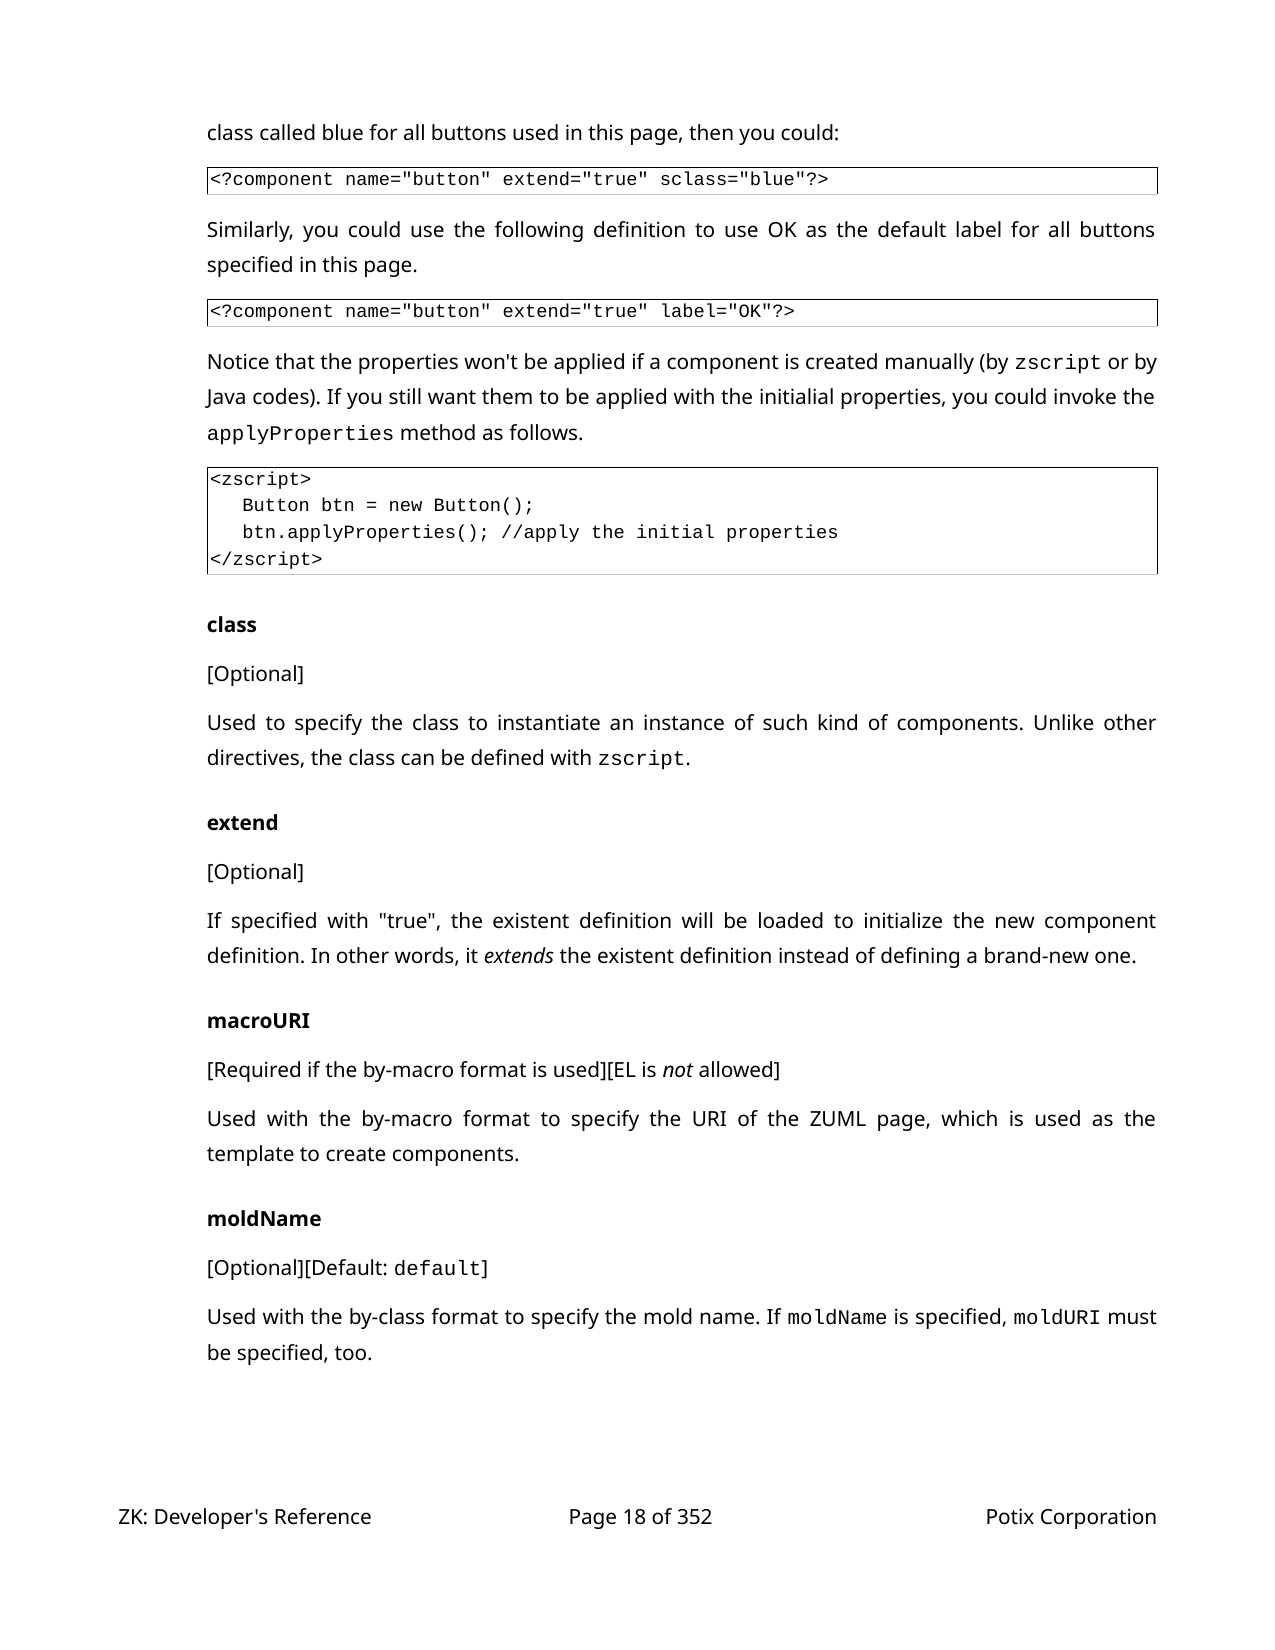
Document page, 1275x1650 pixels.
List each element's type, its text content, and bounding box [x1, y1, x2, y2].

text <?component name="button" extend="true" sclass="blue"?> [208, 168, 1157, 194]
subtitle class [207, 610, 1157, 639]
subtitle macroURI [207, 1006, 1157, 1034]
text If specified with "true", the existent definition will be loaded to initialize the new component definition. In other words, it extends the existent definition instead of defining a brand-new one. [207, 906, 1157, 970]
text Used with the by-class format to specify the mold name. If moldName is specified, moldURI must be specified, too. [207, 1302, 1157, 1366]
text Notice that the properties won't be applied if a component is created manually (by zscript or by Java codes). If you still want them to be applied with the initialial properties, you could invoke the applyProperties method as follows. [207, 347, 1157, 446]
text class called blue for all buttons used in this page, then you could: [207, 118, 1157, 146]
subtitle extend [207, 808, 1157, 837]
subtitle moldName [207, 1204, 1157, 1232]
text [Optional][Default: default] [207, 1253, 1157, 1282]
text Similarly, you could use the following definition to use OK as the default label for all buttons specified in this page. [207, 215, 1157, 278]
text [Required if the by-macro format is used][EL is not allowed] [207, 1055, 1157, 1083]
text <?component name="button" extend="true" label="OK"?> [208, 300, 1157, 326]
text Used to specify the class to instantiate an instance of such kind of components. Unlike other directives, the class can be defined with zscript. [207, 708, 1157, 772]
text Used with the by-macro format to specify the URI of the ZUML page, which is used as the template to create components. [207, 1104, 1157, 1167]
text [Optional] [207, 659, 1157, 687]
text <zscript> Button btn = new Button(); btn.applyProperties(); //apply the initial properties </zscript> [208, 468, 1157, 574]
text [Optional] [207, 857, 1157, 886]
